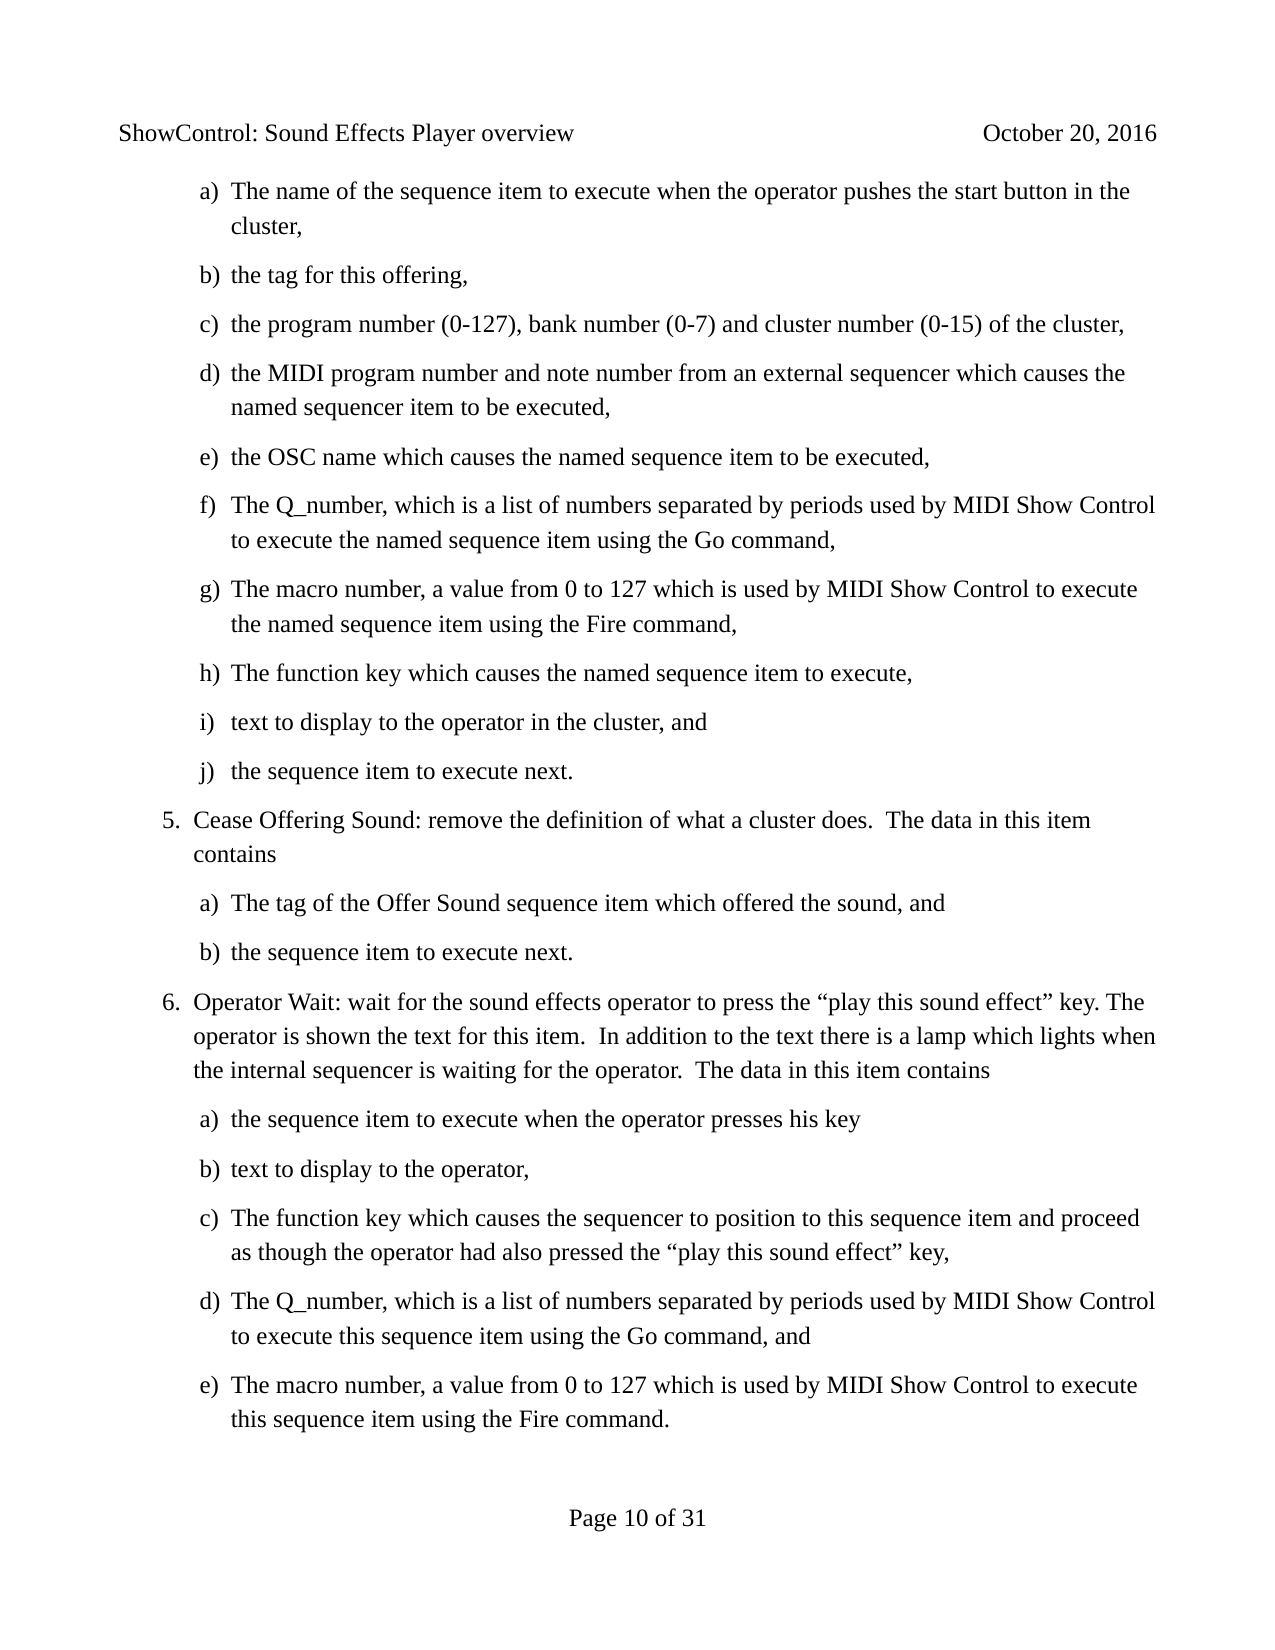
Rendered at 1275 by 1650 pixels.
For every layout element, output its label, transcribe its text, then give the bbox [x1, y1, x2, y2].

list Operator Wait: wait for the sound effects operator to press the “play this sound effect” key. The operator is shown the text for this item. In addition to the text there is a lamp which lights when the internal sequencer is waiting for the operator. The data in this item contains [156, 987, 1157, 1084]
list text to display to the operator, [193, 1154, 1157, 1182]
list text to display to the operator in the cluster, and [193, 707, 1157, 736]
list the tag for this offering, [193, 260, 1157, 289]
list The Q_number, which is a list of numbers separated by periods used by MIDI Show Control to execute the named sequence item using the Go command, [193, 491, 1157, 554]
list The macro number, a value from 0 to 127 which is used by MIDI Show Control to execute the named sequence item using the Fire command, [193, 574, 1157, 637]
list The name of the sequence item to execute when the operator pushes the start button in the cluster, [193, 176, 1157, 239]
list the program number (0-127), bank number (0-7) and cluster number (0-15) of the cluster, [193, 309, 1157, 338]
list the OSC name which causes the named sequence item to be executed, [193, 442, 1157, 470]
list Cease Offering Sound: remove the definition of what a cluster does. The data in this item contains [156, 805, 1157, 868]
list the sequence item to execute next. [193, 937, 1157, 966]
list The function key which causes the named sequence item to execute, [193, 658, 1157, 686]
list The function key which causes the sequencer to position to this sequence item and proceed as though the operator had also pressed the “play this sound effect” key, [193, 1203, 1157, 1266]
list the sequence item to execute next. [193, 756, 1157, 784]
list The tag of the Offer Sound sequence item which offered the sound, and [193, 888, 1157, 917]
list the MIDI program number and note number from an external sequencer which causes the named sequencer item to be executed, [193, 358, 1157, 421]
list the sequence item to execute when the operator presses his key [193, 1104, 1157, 1133]
list The Q_number, which is a list of numbers separated by periods used by MIDI Show Control to execute this sequence item using the Go command, and [193, 1286, 1157, 1349]
list The macro number, a value from 0 to 127 which is used by MIDI Show Control to execute this sequence item using the Fire command. [193, 1370, 1157, 1433]
